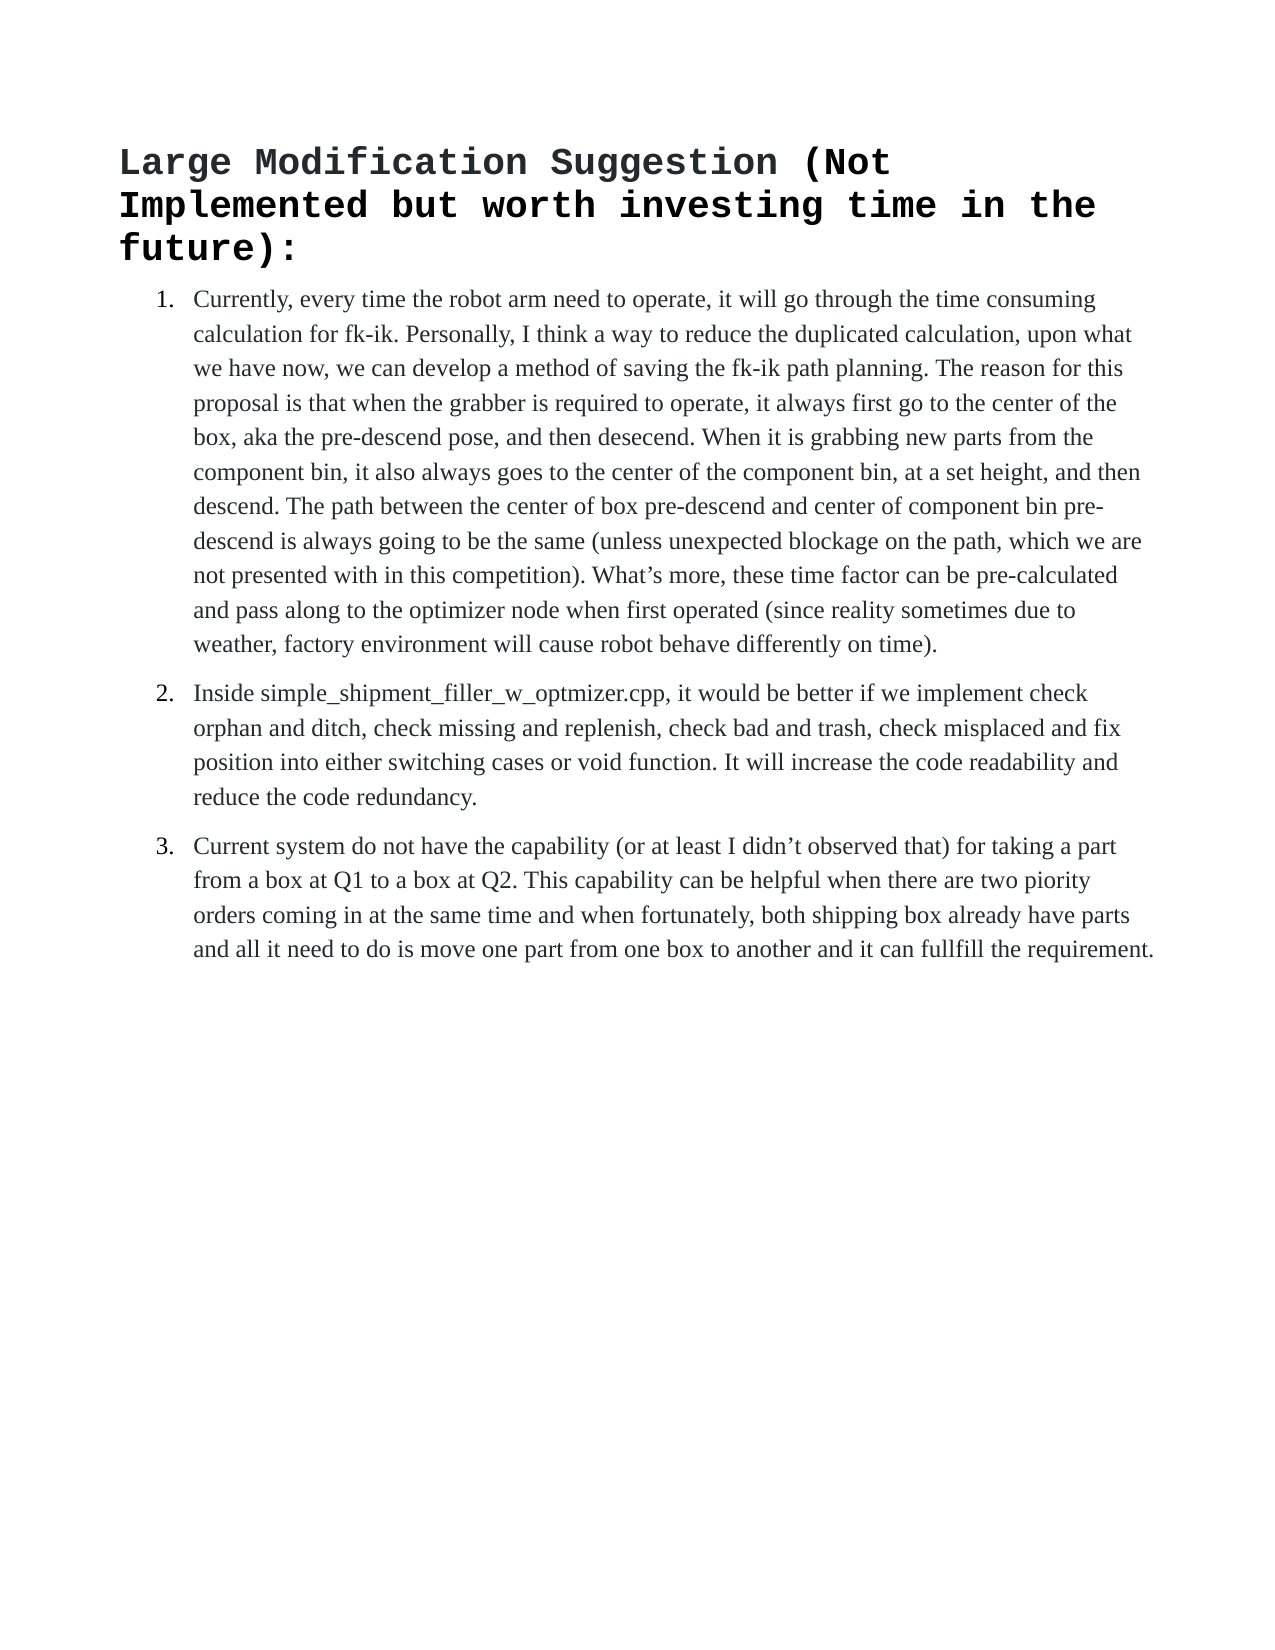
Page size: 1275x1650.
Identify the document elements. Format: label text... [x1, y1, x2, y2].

list Currently, every time the robot arm need to operate, it will go through the time consuming calculation for fk-ik. Personally, I think a way to reduce the duplicated calculation, upon what we have now, we can develop a method of saving the fk-ik path planning. The reason for this proposal is that when the grabber is required to operate, it always first go to the center of the box, aka the pre-descend pose, and then desecend. When it is grabbing new parts from the component bin, it also always goes to the center of the component bin, at a set height, and then descend. The path between the center of box pre-descend and center of component bin pre-descend is always going to be the same (unless unexpected blockage on the path, which we are not presented with in this competition). What’s more, these time factor can be pre-calculated and pass along to the optimizer node when first operated (since reality sometimes due to weather, factory environment will cause robot behave differently on time). [156, 284, 1157, 658]
list Inside simple_shipment_filler_w_optmizer.cpp, it would be better if we implement check orphan and ditch, check missing and replenish, check bad and trash, check misplaced and fix position into either switching cases or void function. It will increase the code readability and reduce the code redundancy. [156, 678, 1157, 810]
subtitle Large Modification Suggestion (Not Implemented but worth investing time in the future): [118, 143, 1157, 272]
list Current system do not have the capability (or at least I didn’t observed that) for taking a part from a box at Q1 to a box at Q2. This capability can be helpful when there are two piority orders coming in at the same time and when fortunately, both shipping box already have parts and all it need to do is move one part from one box to another and it can fullfill the requirement. [156, 831, 1157, 963]
